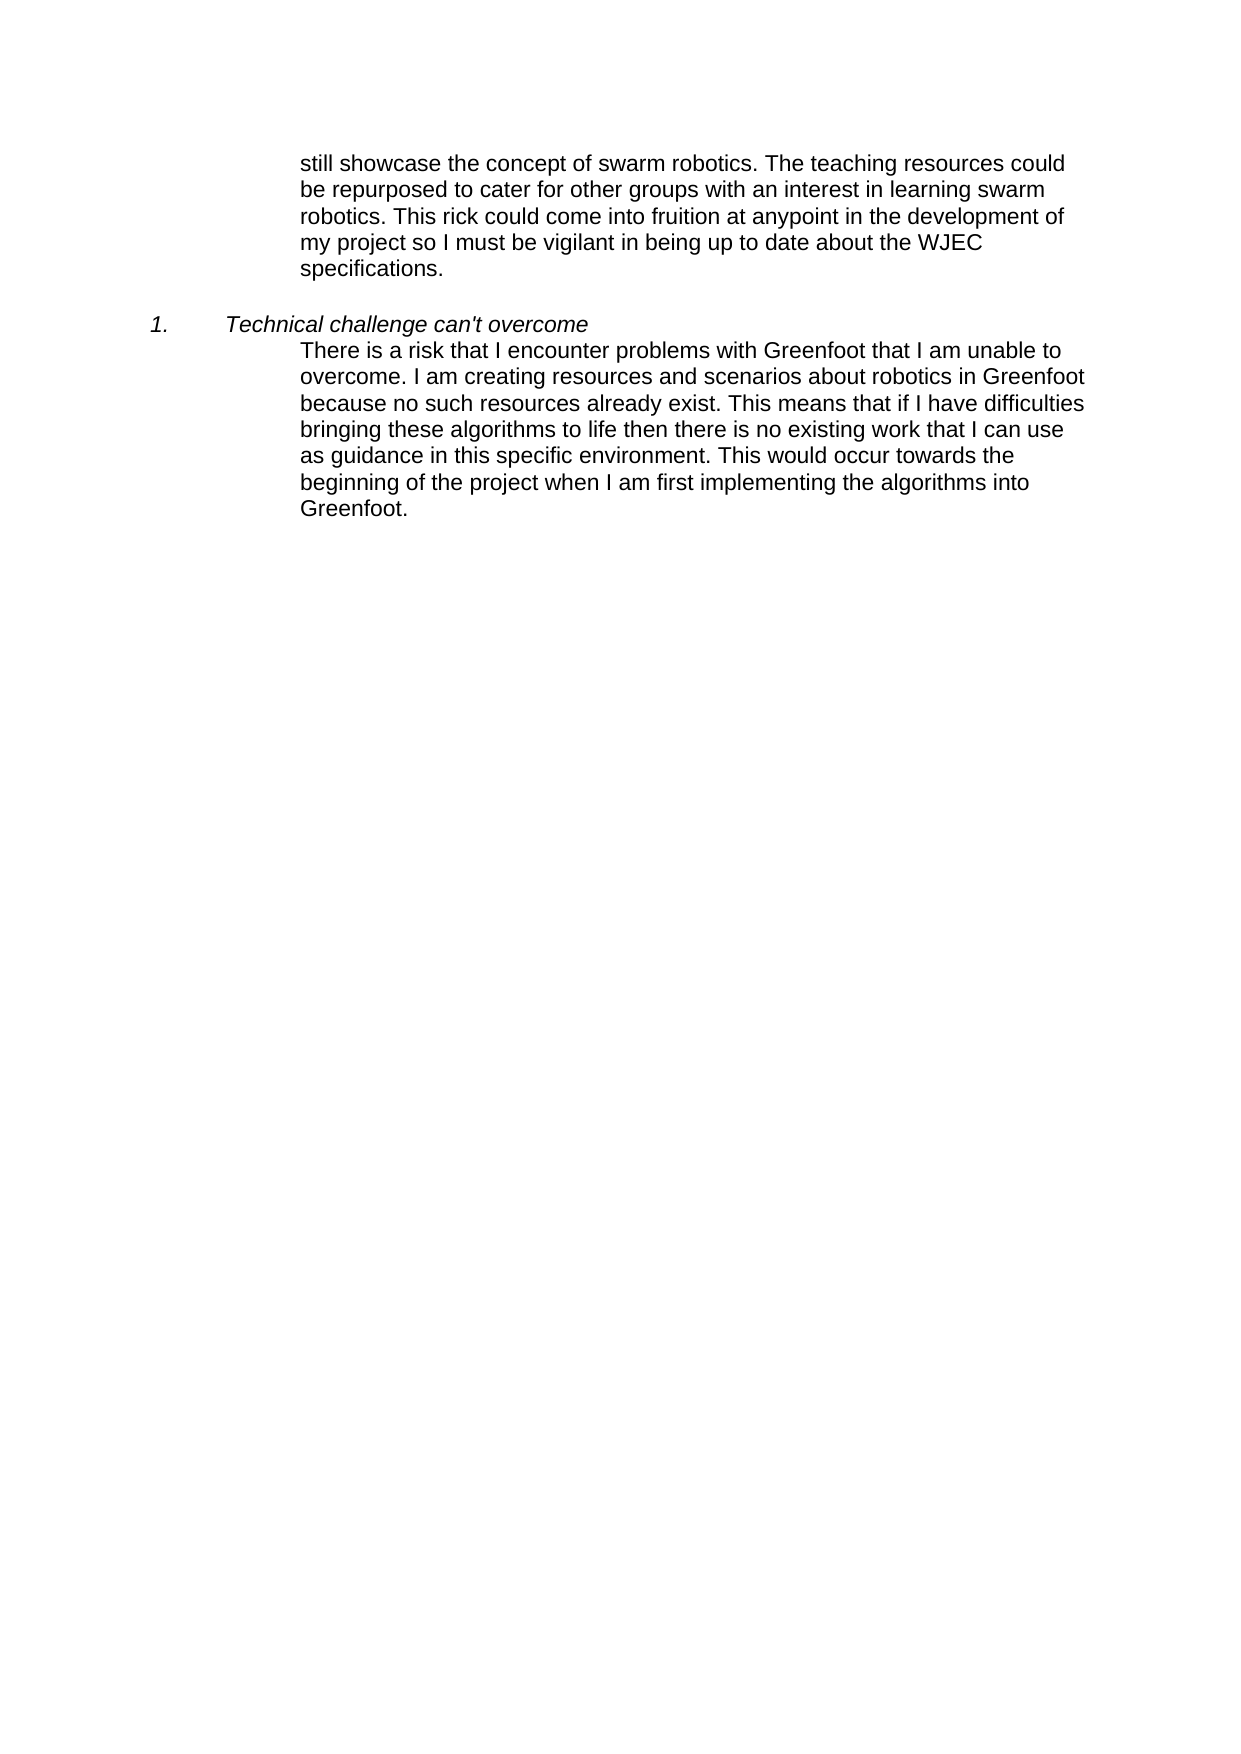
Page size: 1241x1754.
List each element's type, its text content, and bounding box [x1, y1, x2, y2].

text There is a risk that I encounter problems with Greenfoot that I am unable to overcome. I am creating resources and scenarios about robotics in Greenfoot because no such resources already exist. This means that if I have difficulties bringing these algorithms to life then there is no existing work that I can use as guidance in this specific environment. This would occur towards the beginning of the project when I am first implementing the algorithms into Greenfoot. [300, 337, 1090, 521]
text still showcase the concept of swarm robotics. The teaching resources could be repurposed to cater for other groups with an interest in learning swarm robotics. This rick could come into fruition at anypoint in the development of my project so I must be vigilant in being up to date about the WJEC specifications. [300, 150, 1090, 282]
list Technical challenge can't overcome [150, 311, 1090, 337]
